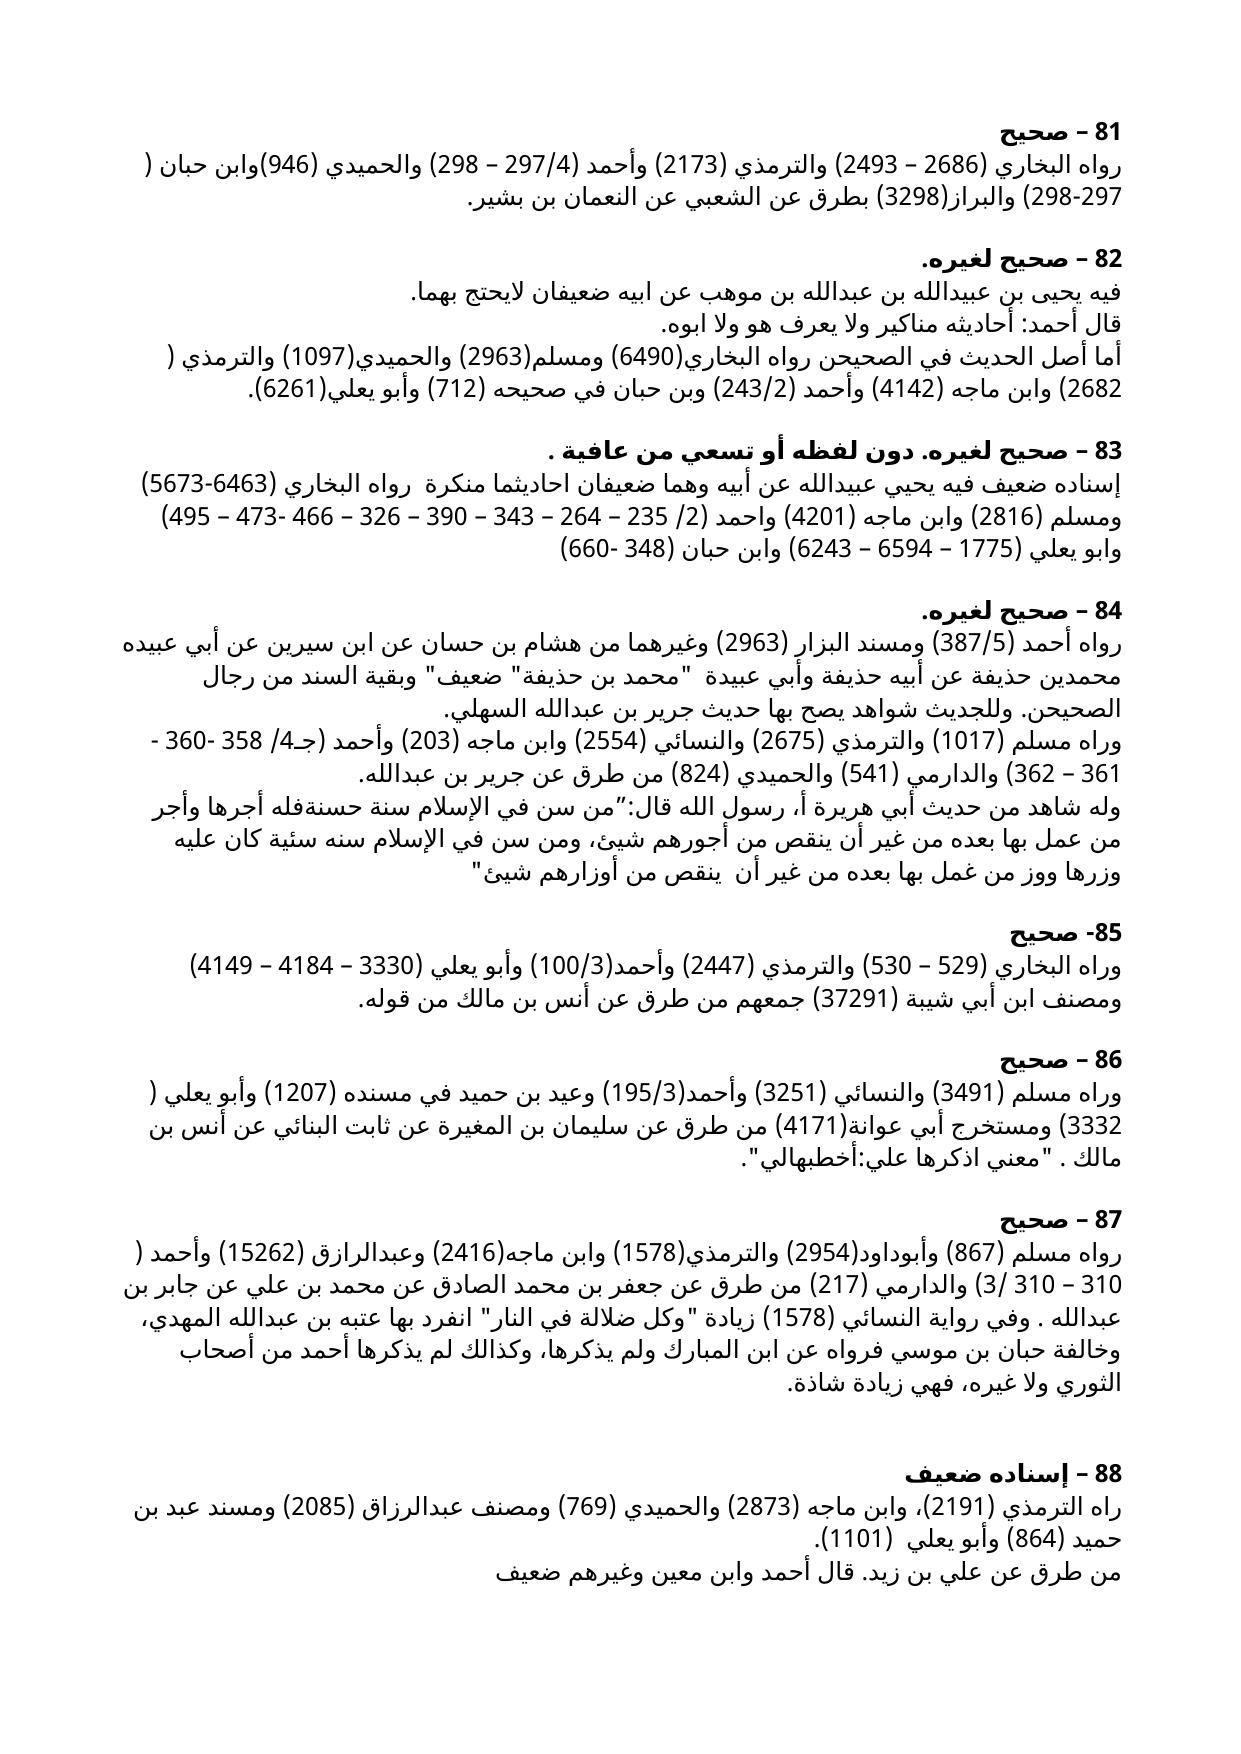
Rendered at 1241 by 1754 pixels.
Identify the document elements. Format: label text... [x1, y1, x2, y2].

text قال أحمد: أحاديثه مناكير ولا يعرف هو ولا ابوه. [118, 310, 1122, 343]
text من طرق عن علي بن زيد. قال أحمد وابن معين وغيرهم ضعيف [118, 1558, 1122, 1590]
text وراه مسلم (3491) والنسائي (3251) وأحمد(195/3) وعيد بن حميد في مسنده (1207) وأبو يعلي (3332) ومستخرج أبي عوانة(4171) من طرق عن سليمان بن المغيرة عن ثابت البنائي عن أنس بن مالك . "معني اذكرها علي:أخطبهالي". [118, 1079, 1122, 1177]
text 82 – صحيح لغيره. [118, 245, 1122, 278]
text وابو يعلي (1775 – 6594 – 6243) وابن حبان (348 -660) [118, 535, 1122, 568]
text 86 – صحيح [118, 1046, 1122, 1079]
text إسناده ضعيف فيه يحيي عبيدالله عن أبيه وهما ضعيفان احاديثما منكرة رواه البخاري (6463-5673) ومسلم (2816) وابن ماجه (4201) واحمد (2/ 235 – 264 – 343 – 390 – 326 – 466 -473 – 495) [118, 470, 1122, 535]
text 83 – صحيح لغيره. دون لفظه أو تسعي من عافية . [118, 437, 1122, 470]
text رواه البخاري (2686 – 2493) والترمذي (2173) وأحمد (297/4 – 298) والحميدي (946)وابن حبان (297-298) والبراز(3298) بطرق عن الشعبي عن النعمان بن بشير. [118, 151, 1122, 216]
text 84 – صحيح لغيره. [118, 597, 1122, 629]
text وراه البخاري (529 – 530) والترمذي (2447) وأحمد(100/3) وأبو يعلي (3330 – 4184 – 4149) ومصنف ابن أبي شيبة (37291) جمعهم من طرق عن أنس بن مالك من قوله. [118, 952, 1122, 1017]
text 85- صحيح [118, 919, 1122, 952]
text رواه مسلم (867) وأبوداود(2954) والترمذي(1578) وابن ماجه(2416) وعبدالرازق (15262) وأحمد (310 – 310 /3) والدارمي (217) من طرق عن جعفر بن محمد الصادق عن محمد بن علي عن جابر بن عبدالله . وفي رواية النسائي (1578) زيادة "وكل ضلالة في النار" انفرد بها عتبه بن عبدالله المهدي، وخالفة حبان بن موسي فرواه عن ابن المبارك ولم يذكرها، وكذالك لم يذكرها أحمد من أصحاب الثوري ولا غيره، فهي زيادة شاذة. [118, 1239, 1122, 1402]
text وله شاهد من حديث أبي هريرة أ، رسول الله قال:”من سن في الإسلام سنة حسنةفله أجرها وأجر من عمل بها بعده من غير أن ينقص من أجورهم شيئ، ومن سن في الإسلام سنه سئية كان عليه وزرها ووز من غمل بها بعده من غير أن ينقص من أوزارهم شيئ" [118, 792, 1122, 890]
text فيه يحيى بن عبيدالله بن عبدالله بن موهب عن ابيه ضعيفان لايحتج بهما. [118, 278, 1122, 310]
text أما أصل الحديث في الصحيحن رواه البخاري(6490) ومسلم(2963) والحميدي(1097) والترمذي (2682) وابن ماجه (4142) وأحمد (243/2) وبن حبان في صحيحه (712) وأبو يعلي(6261). [118, 343, 1122, 408]
text 81 – صحيح [118, 118, 1122, 151]
text رواه أحمد (387/5) ومسند البزار (2963) وغيرهما من هشام بن حسان عن ابن سيرين عن أبي عبيده محمدين حذيفة عن أبيه حذيفة وأبي عبيدة "محمد بن حذيفة" ضعيف" وبقية السند من رجال الصحيحن. وللجديث شواهد يصح بها حديث جرير بن عبدالله السهلي. [118, 629, 1122, 727]
text وراه مسلم (1017) والترمذي (2675) والنسائي (2554) وابن ماجه (203) وأحمد (جـ4/ 358 -360 -361 – 362) والدارمي (541) والحميدي (824) من طرق عن جرير بن عبدالله. [118, 727, 1122, 792]
text راه الترمذي (2191)، وابن ماجه (2873) والحميدي (769) ومصنف عبدالرزاق (2085) ومسند عبد بن حميد (864) وأبو يعلي (1101). [118, 1493, 1122, 1558]
text 87 – صحيح [118, 1206, 1122, 1239]
text 88 – إسناده ضعيف [118, 1460, 1122, 1493]
